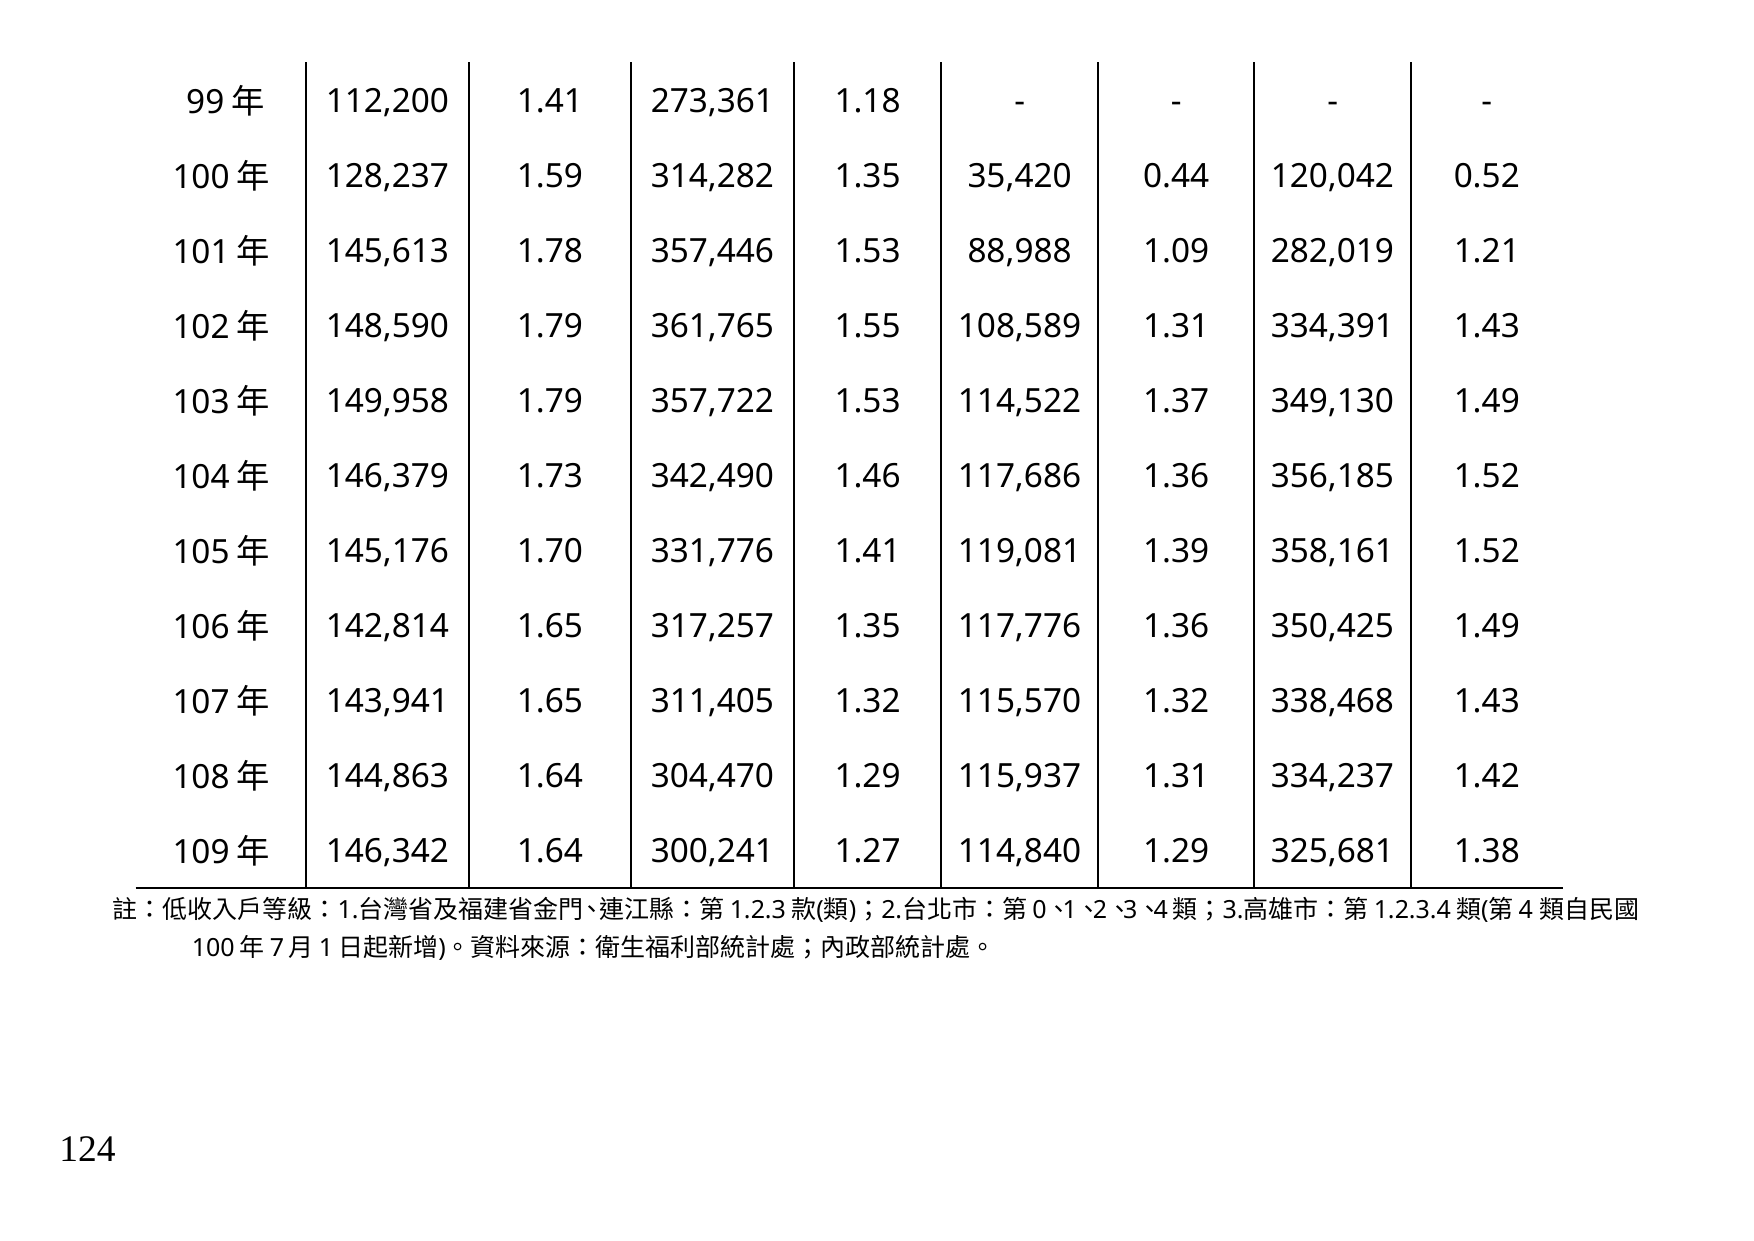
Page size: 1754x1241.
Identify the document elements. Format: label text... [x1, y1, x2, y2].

table_cell 314,282 [632, 137, 793, 212]
table_cell 99年 [136, 62, 305, 137]
table_cell 1.29 [1099, 812, 1253, 887]
table_cell 114,840 [942, 812, 1097, 887]
table_cell 1.35 [795, 587, 940, 662]
table_cell 282,019 [1255, 212, 1410, 287]
table_cell 300,241 [632, 812, 793, 887]
table_cell 1.65 [470, 587, 630, 662]
table_cell 317,257 [632, 587, 793, 662]
table_cell 1.42 [1412, 737, 1563, 812]
table_cell 0.44 [1099, 137, 1253, 212]
table_cell 1.78 [470, 212, 630, 287]
table_cell 1.35 [795, 137, 940, 212]
table_cell 1.38 [1412, 812, 1563, 887]
table_cell 273,361 [632, 62, 793, 137]
table_cell 114,522 [942, 362, 1097, 437]
table_cell 1.39 [1099, 512, 1253, 587]
table_cell 120,042 [1255, 137, 1410, 212]
table_cell 338,468 [1255, 662, 1410, 737]
table_cell 1.43 [1412, 662, 1563, 737]
table_cell 106年 [136, 587, 305, 662]
table_cell 145,176 [307, 512, 468, 587]
table_cell 1.29 [795, 737, 940, 812]
table_cell 350,425 [1255, 587, 1410, 662]
table_cell - [1412, 62, 1563, 137]
table_cell 1.37 [1099, 362, 1253, 437]
table_cell 1.43 [1412, 287, 1563, 362]
table_cell 1.18 [795, 62, 940, 137]
table_cell 1.65 [470, 662, 630, 737]
table_cell 105年 [136, 512, 305, 587]
table_cell - [1099, 62, 1253, 137]
table_cell 1.55 [795, 287, 940, 362]
table_cell 104年 [136, 437, 305, 512]
table_cell 119,081 [942, 512, 1097, 587]
table_cell 1.41 [470, 62, 630, 137]
table_cell 107年 [136, 662, 305, 737]
table_cell 358,161 [1255, 512, 1410, 587]
table_cell 1.36 [1099, 437, 1253, 512]
table_cell - [1255, 62, 1410, 137]
table_cell 0.52 [1412, 137, 1563, 212]
table_cell 334,391 [1255, 287, 1410, 362]
table_cell 102年 [136, 287, 305, 362]
table_cell 117,776 [942, 587, 1097, 662]
table_cell 304,470 [632, 737, 793, 812]
table_cell 357,722 [632, 362, 793, 437]
table_cell 342,490 [632, 437, 793, 512]
table_cell 357,446 [632, 212, 793, 287]
table_cell 142,814 [307, 587, 468, 662]
table_cell 144,863 [307, 737, 468, 812]
table_cell 1.31 [1099, 287, 1253, 362]
table_cell 115,937 [942, 737, 1097, 812]
table_cell 1.64 [470, 737, 630, 812]
table_cell 100年 [136, 137, 305, 212]
table_cell 1.49 [1412, 362, 1563, 437]
table_cell 1.53 [795, 362, 940, 437]
table_cell 88,988 [942, 212, 1097, 287]
table_cell 1.79 [470, 362, 630, 437]
table_cell 149,958 [307, 362, 468, 437]
table_cell 112,200 [307, 62, 468, 137]
table_cell 108年 [136, 737, 305, 812]
table_cell 103年 [136, 362, 305, 437]
table_cell 108,589 [942, 287, 1097, 362]
table_cell 1.36 [1099, 587, 1253, 662]
table_cell 1.73 [470, 437, 630, 512]
table_cell - [942, 62, 1097, 137]
table_cell 1.59 [470, 137, 630, 212]
table_cell 1.70 [470, 512, 630, 587]
table_cell 1.49 [1412, 587, 1563, 662]
table_cell 128,237 [307, 137, 468, 212]
table_cell 1.32 [1099, 662, 1253, 737]
table_cell 35,420 [942, 137, 1097, 212]
table_cell 148,590 [307, 287, 468, 362]
text 註：低收入戶等級：1.台灣省及福建省金門、連江縣：第1.2.3款(類)；2.台北市：第0、1、2、3、4類；3.高雄市：第1.2.3.4類(第4 類自民國100年7月1日起新增)。資料來源：衛生福利部統計處；內政部統計處。 [73, 889, 1639, 964]
table_cell 331,776 [632, 512, 793, 587]
table_cell 1.32 [795, 662, 940, 737]
table_cell 1.27 [795, 812, 940, 887]
table_cell 361,765 [632, 287, 793, 362]
table_cell 349,130 [1255, 362, 1410, 437]
table_cell 1.53 [795, 212, 940, 287]
table_cell 117,686 [942, 437, 1097, 512]
table_cell 356,185 [1255, 437, 1410, 512]
table_cell 1.64 [470, 812, 630, 887]
table_cell 1.41 [795, 512, 940, 587]
table_cell 145,613 [307, 212, 468, 287]
table_cell 1.52 [1412, 512, 1563, 587]
table_cell 1.52 [1412, 437, 1563, 512]
table_cell 115,570 [942, 662, 1097, 737]
table_cell 109年 [136, 812, 305, 887]
table_cell 1.79 [470, 287, 630, 362]
table_cell 334,237 [1255, 737, 1410, 812]
table_cell 1.21 [1412, 212, 1563, 287]
table_cell 311,405 [632, 662, 793, 737]
table_cell 146,379 [307, 437, 468, 512]
table_cell 146,342 [307, 812, 468, 887]
table_cell 143,941 [307, 662, 468, 737]
table_cell 101年 [136, 212, 305, 287]
table_cell 1.46 [795, 437, 940, 512]
table_cell 1.09 [1099, 212, 1253, 287]
table_cell 325,681 [1255, 812, 1410, 887]
table_cell 1.31 [1099, 737, 1253, 812]
